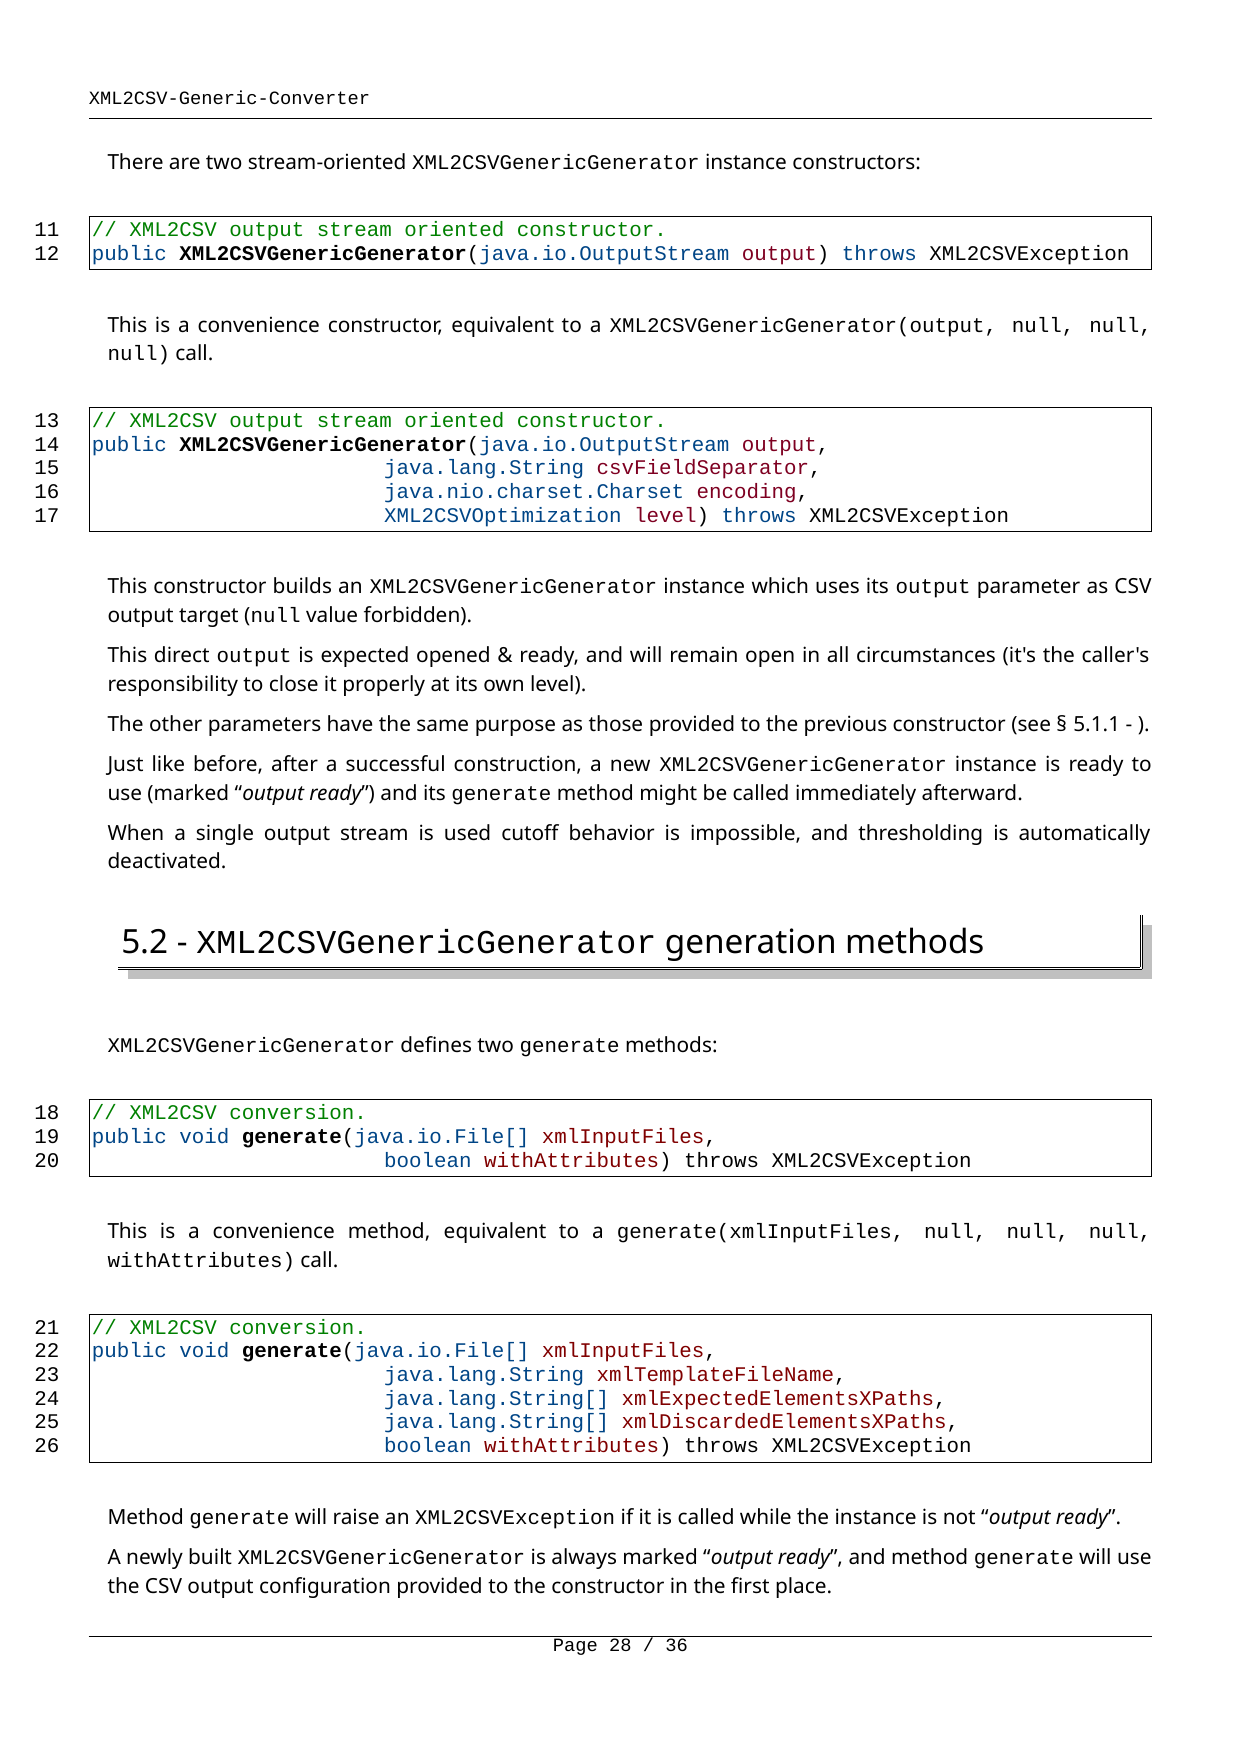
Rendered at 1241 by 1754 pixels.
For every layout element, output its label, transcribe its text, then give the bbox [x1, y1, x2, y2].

text // XML2CSV output stream oriented constructor. [90, 408, 1151, 431]
text // XML2CSV output stream oriented constructor. [90, 217, 1151, 240]
text // XML2CSV conversion. [90, 1100, 1151, 1123]
text XML2CSVOptimization level) throws XML2CSVException [90, 502, 1151, 531]
text boolean withAttributes) throws XML2CSVException [90, 1147, 1151, 1176]
text boolean withAttributes) throws XML2CSVException [90, 1432, 1151, 1462]
text java.lang.String xmlTemplateFileName, [90, 1361, 1151, 1385]
text This direct output is expected opened & ready, and will remain open in all circumstances (it's the caller's responsibility to close it properly at its own level). [107, 640, 1152, 697]
text public XML2CSVGenericGenerator(java.io.OutputStream output, [90, 431, 1151, 454]
text When a single output stream is used cutoff behavior is impossible, and thresholding is automatically deactivated. [107, 818, 1152, 875]
text This constructor builds an XML2CSVGenericGenerator instance which uses its output parameter as CSV output target (null value forbidden). [107, 572, 1152, 629]
text java.lang.String csvFieldSeparator, [90, 454, 1151, 478]
text There are two stream-oriented XML2CSVGenericGenerator instance constructors: [107, 147, 1152, 176]
text public void generate(java.io.File[] xmlInputFiles, [90, 1337, 1151, 1361]
text java.lang.String[] xmlDiscardedElementsXPaths, [90, 1408, 1151, 1432]
text This is a convenience constructor, equivalent to a XML2CSVGenericGenerator(output, null, null, null) call. [107, 310, 1152, 367]
text XML2CSVGenericGenerator defines two generate methods: [107, 1031, 1152, 1059]
text The other parameters have the same purpose as those provided to the previous constructor (see § 5.1.1 - ). [107, 709, 1152, 738]
text public XML2CSVGenericGenerator(java.io.OutputStream output) throws XML2CSVException [90, 240, 1151, 269]
text // XML2CSV conversion. [90, 1315, 1151, 1337]
text A newly built XML2CSVGenericGenerator is always marked “output ready”, and method generate will use the CSV output configuration provided to the constructor in the first place. [107, 1542, 1152, 1599]
text Method generate will raise an XML2CSVException if it is called while the instance is not “output ready”. [107, 1502, 1152, 1531]
text java.nio.charset.Charset encoding, [90, 478, 1151, 502]
text Just like before, after a successful construction, a new XML2CSVGenericGenerator instance is ready to use (marked “output ready”) and its generate method might be called immediately afterward. [107, 749, 1152, 806]
text public void generate(java.io.File[] xmlInputFiles, [90, 1123, 1151, 1147]
text java.lang.String[] xmlExpectedElementsXPaths, [90, 1385, 1151, 1408]
text This is a convenience method, equivalent to a generate(xmlInputFiles, null, null, null, withAttributes) call. [107, 1217, 1152, 1274]
subtitle XML2CSVGenericGenerator generation methods [118, 915, 1142, 969]
